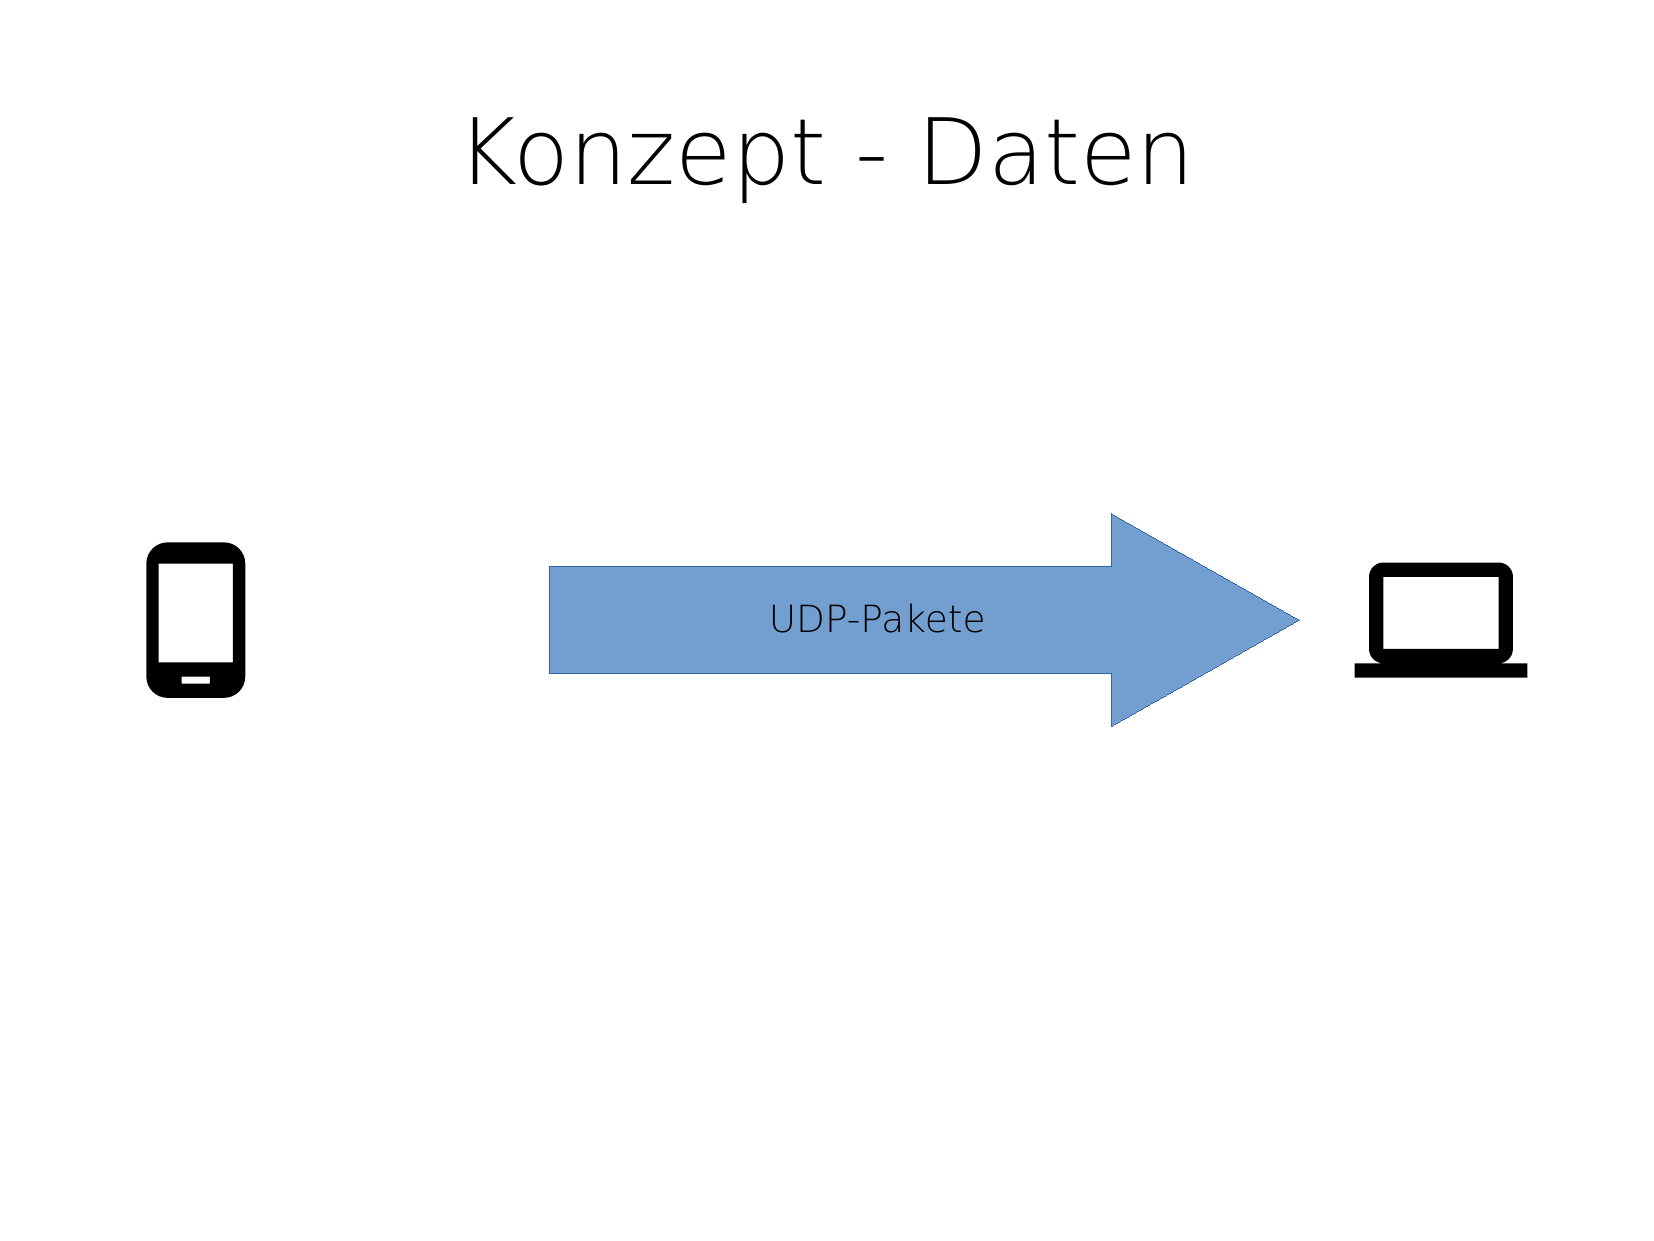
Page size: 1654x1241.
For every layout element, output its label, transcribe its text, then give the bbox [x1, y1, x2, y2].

text_box UDP-Pakete [549, 513, 1300, 727]
picture [1351, 530, 1532, 711]
picture [107, 531, 285, 709]
title Konzept - Daten [82, 49, 1571, 257]
